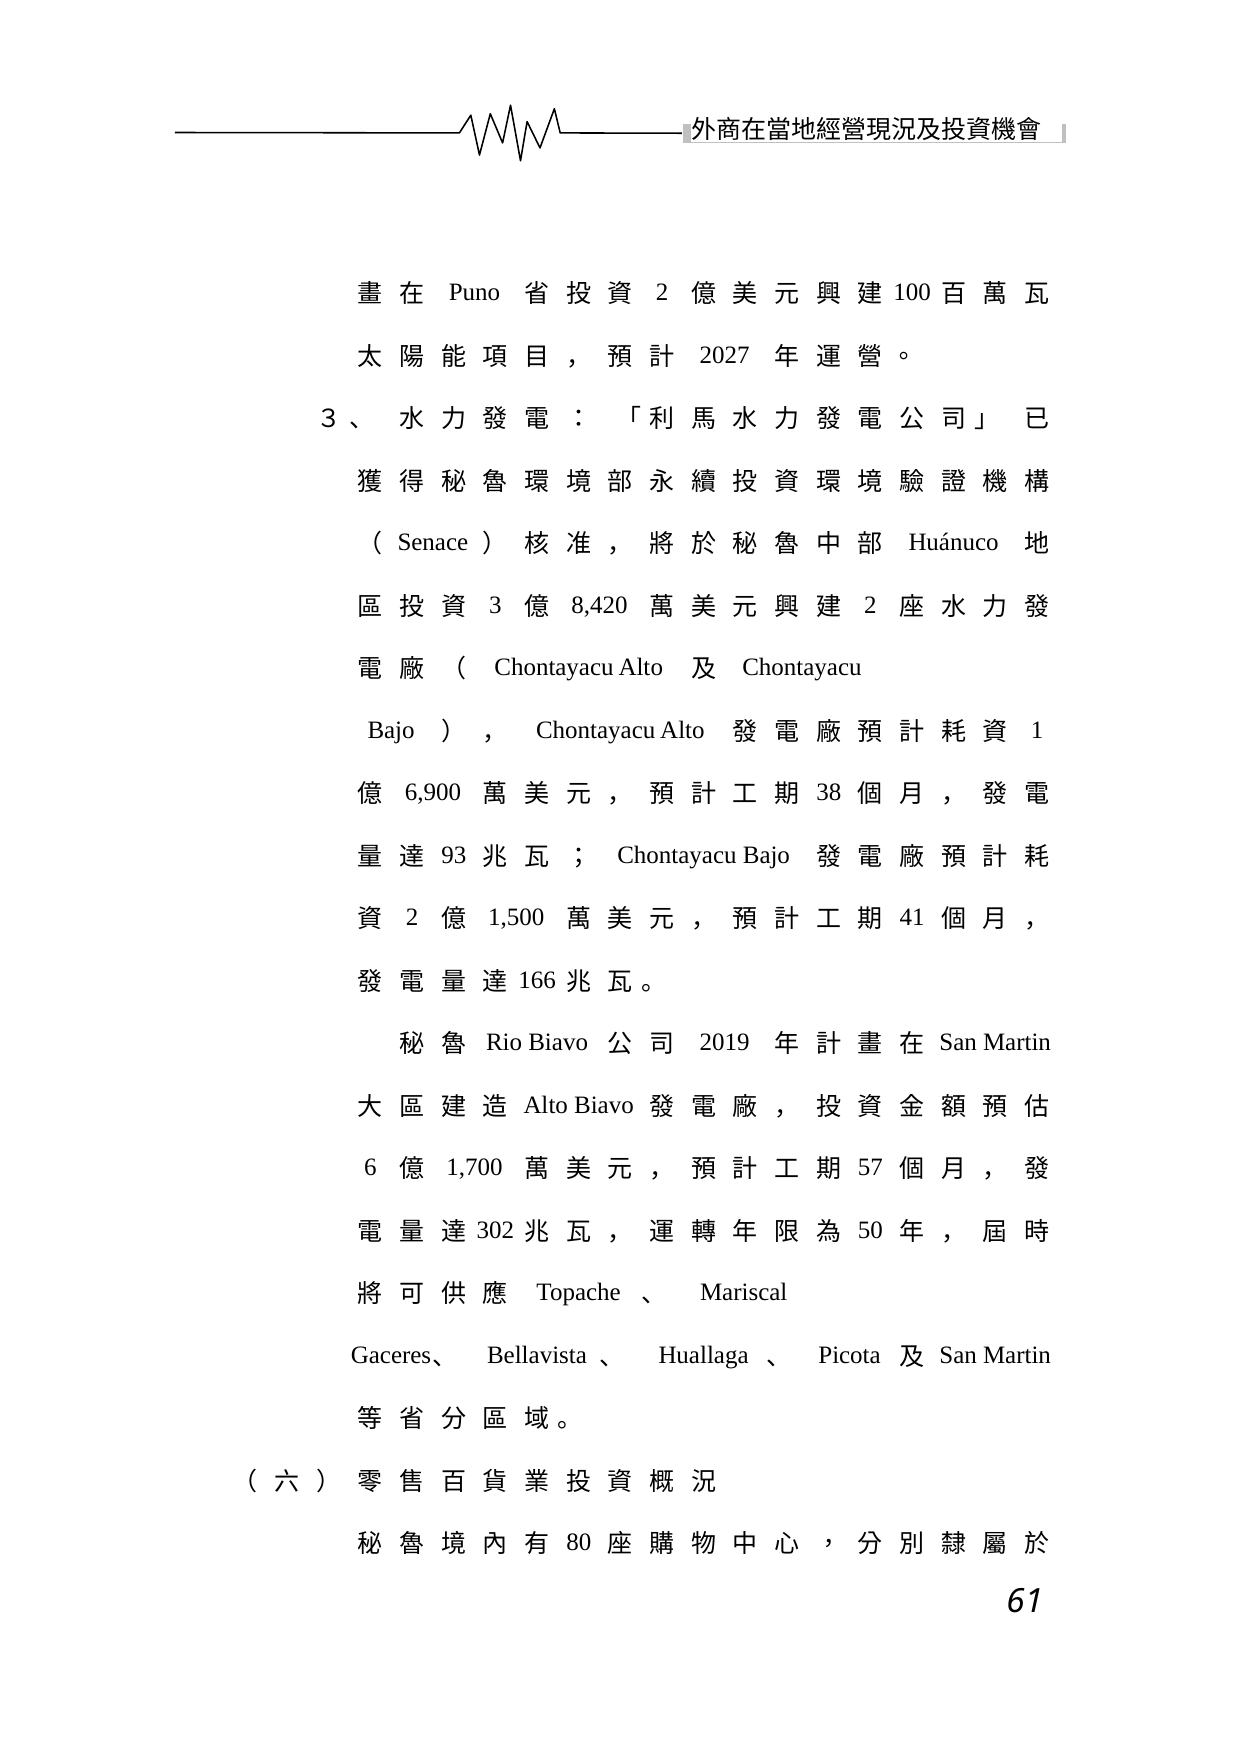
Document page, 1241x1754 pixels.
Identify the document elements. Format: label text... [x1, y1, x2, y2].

text 秘魯境內有80座購物中心，分別隸屬於 [281, 1500, 1058, 1563]
text 畫在Puno省投資2億美元興建100百萬瓦太陽能項目，預計2027年運營。 [281, 250, 1058, 375]
text 秘魯Rio Biavo公司2019年計畫在San Martin大區建造Alto Biavo發電廠，投資金額預估6億1,700萬美元，預計工期57個月，發電量達302兆瓦，運轉年限為50年，屆時將可供應Topache、Mariscal Gaceres、Bellavista、Huallaga、Picota及San Martin等省分區域。 [330, 1000, 1058, 1438]
text ３、水力發電：「利馬水力發電公司」已獲得秘魯環境部永續投資環境驗證機構（Senace）核准，將於秘魯中部Huánuco地區投資3億8,420萬美元興建2座水力發電廠（Chontayacu Alto及Chontayacu Bajo），Chontayacu Alto發電廠預計耗資1億6,900萬美元，預計工期38個月，發電量達93兆瓦；Chontayacu Bajo發電廠預計耗資2億1,500萬美元，預計工期41個月，發電量達166兆瓦。 [281, 375, 1058, 1000]
text （六）零售百貨業投資概況 [207, 1438, 1058, 1500]
